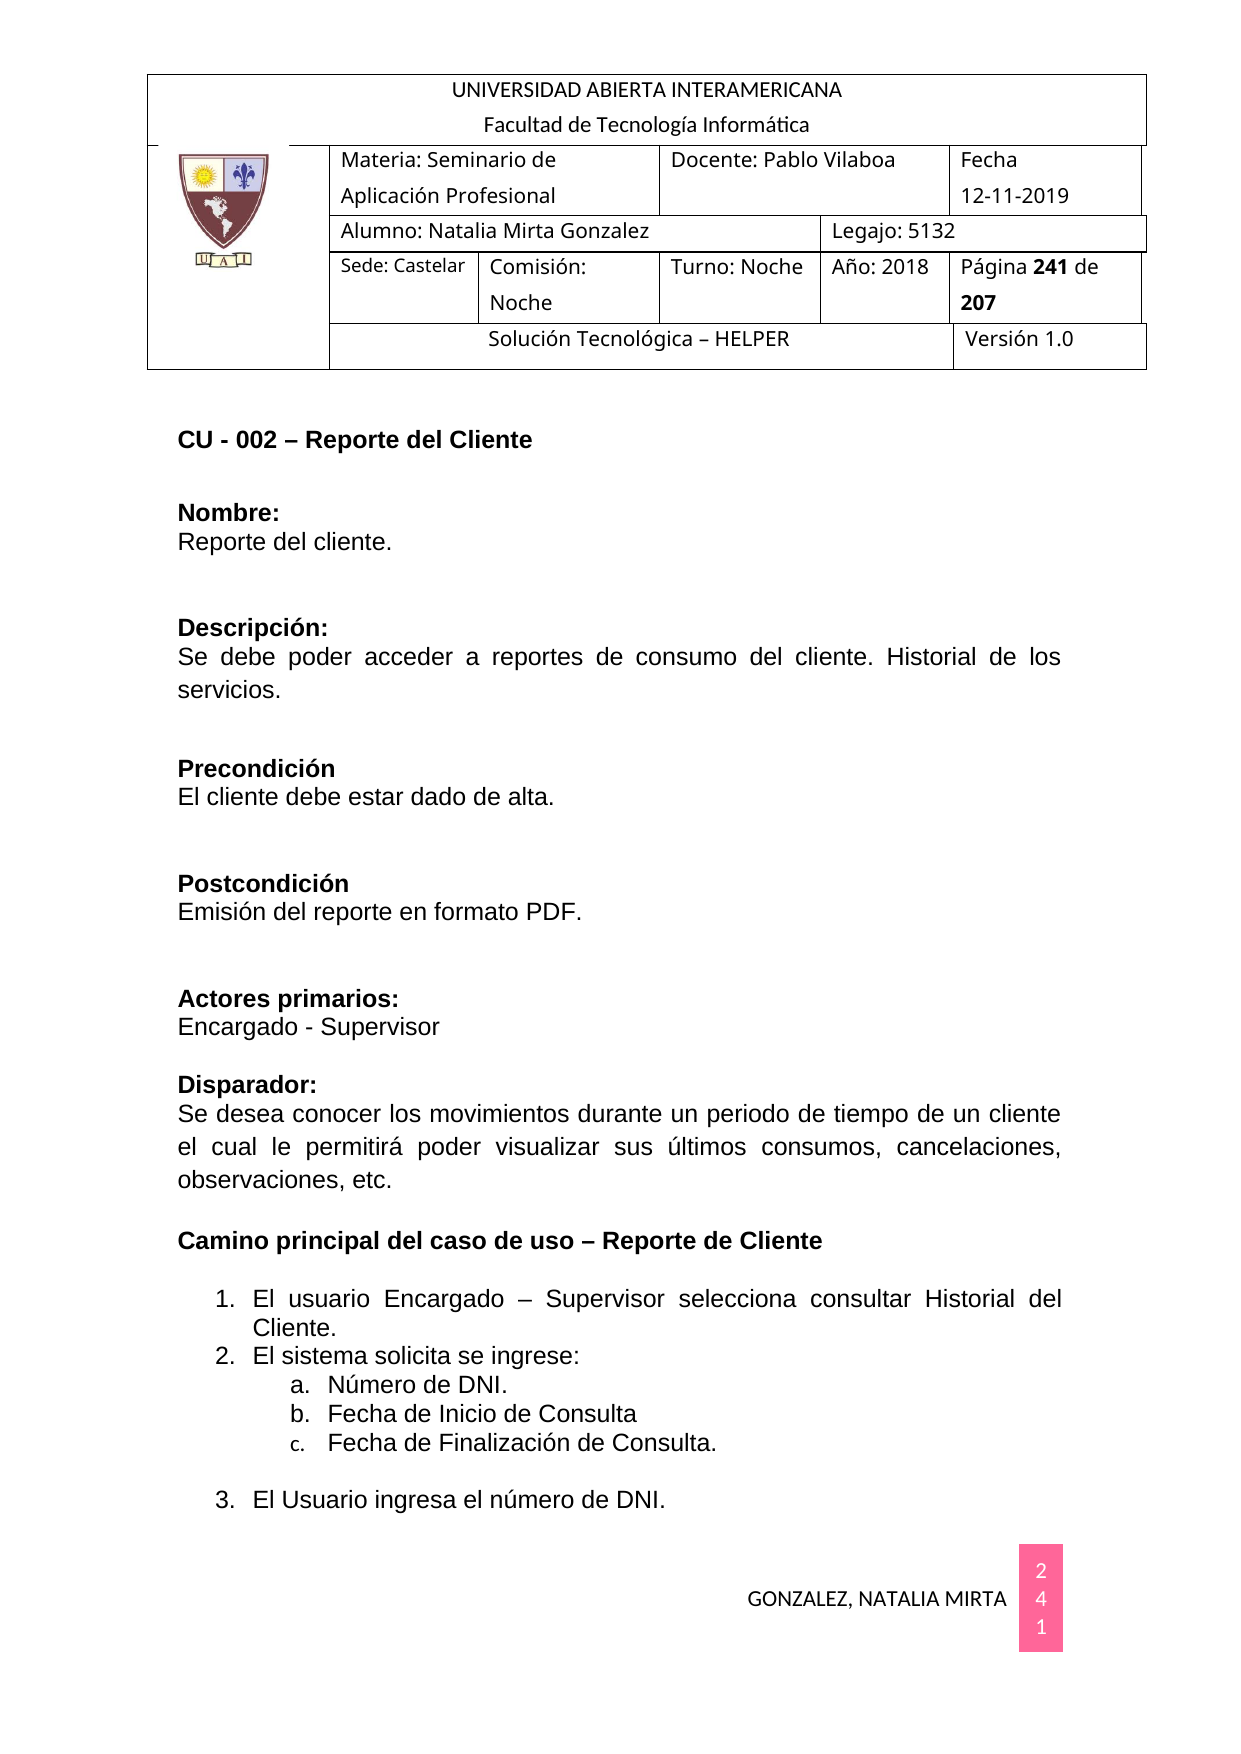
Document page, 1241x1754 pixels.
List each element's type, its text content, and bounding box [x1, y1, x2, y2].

text Se debe poder acceder a reportes de consumo del cliente. Historial de los servicios. [177, 642, 1063, 704]
text El cliente debe estar dado de alta. [177, 782, 1063, 811]
text Se desea conocer los movimientos durante un periodo de tiempo de un cliente el cual le permitirá poder visualizar sus últimos consumos, cancelaciones, observaciones, etc. [177, 1098, 1063, 1193]
text Nombre: [177, 498, 1063, 527]
text Actores primarios: [177, 983, 1063, 1012]
text Precondición [177, 753, 1063, 782]
text Encargado - Supervisor [177, 1012, 1063, 1041]
list El usuario Encargado – Supervisor selecciona consultar Historial del Cliente. [215, 1284, 1063, 1341]
list Número de DNI. [290, 1370, 1063, 1399]
list Fecha de Finalización de Consulta. [290, 1428, 1063, 1457]
list El sistema solicita se ingrese: [215, 1341, 1063, 1370]
text Descripción: [177, 613, 1063, 642]
list El Usuario ingresa el número de DNI. [215, 1485, 1063, 1513]
text Disparador: [177, 1070, 1063, 1098]
text Reporte del cliente. [177, 527, 1063, 556]
text Emisión del reporte en formato PDF. [177, 897, 1063, 926]
subtitle CU - 002 – Reporte del Cliente [177, 425, 1063, 454]
list Fecha de Inicio de Consulta [290, 1399, 1063, 1428]
text Postcondición [177, 868, 1063, 897]
text Camino principal del caso de uso – Reporte de Cliente [177, 1226, 1063, 1255]
